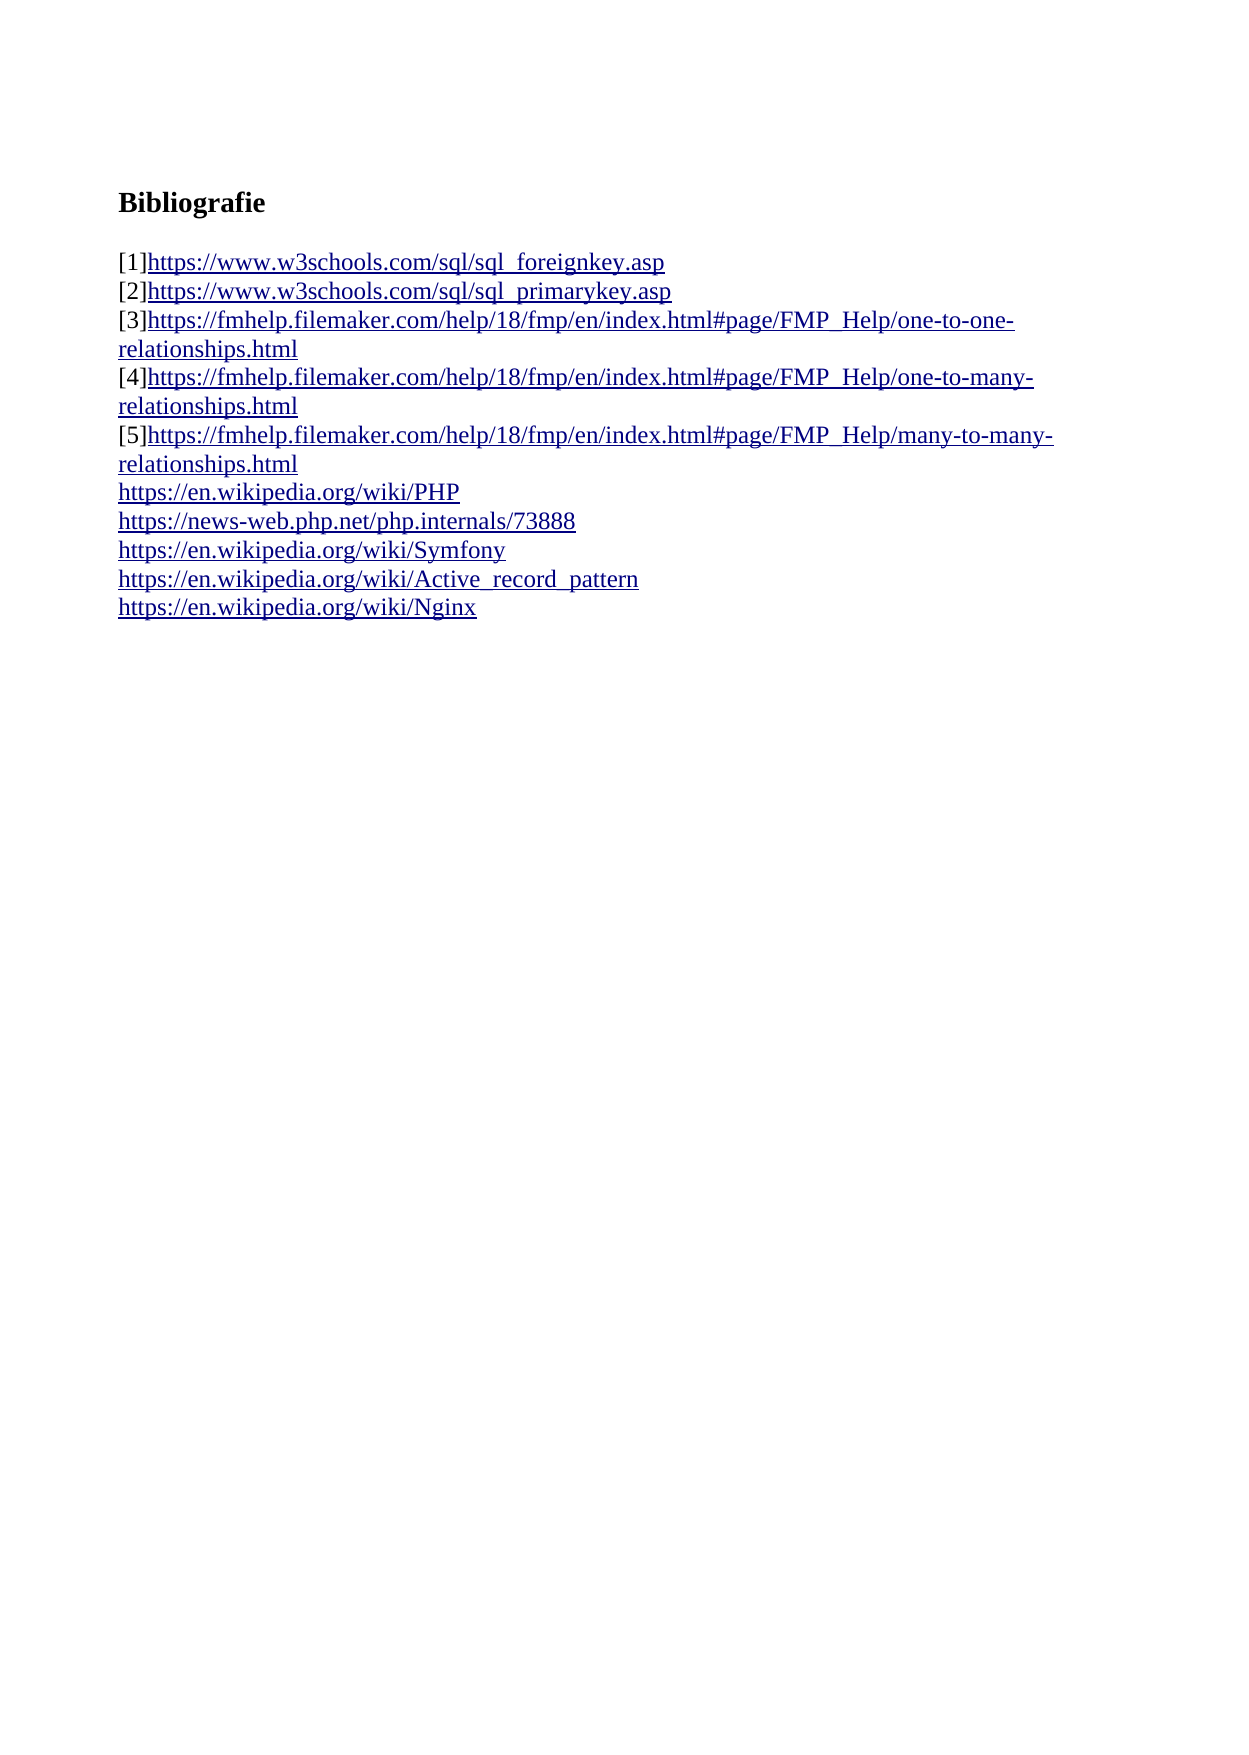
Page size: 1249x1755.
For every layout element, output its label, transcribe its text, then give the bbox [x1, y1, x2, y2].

text https://en.wikipedia.org/wiki/Active_record_pattern [118, 564, 1130, 592]
text [4]https://fmhelp.filemaker.com/help/18/fmp/en/index.html#page/FMP_Help/one-to-many-relationships.html [118, 362, 1130, 420]
text [2]https://www.w3schools.com/sql/sql_primarykey.asp [118, 276, 1130, 305]
text https://news-web.php.net/php.internals/73888 [118, 506, 1130, 535]
text [1]https://www.w3schools.com/sql/sql_foreignkey.asp [118, 247, 1130, 276]
text https://en.wikipedia.org/wiki/Nginx [118, 592, 1130, 621]
text https://en.wikipedia.org/wiki/PHP [118, 477, 1130, 506]
text [5]https://fmhelp.filemaker.com/help/18/fmp/en/index.html#page/FMP_Help/many-to-many-relationships.html [118, 420, 1130, 477]
text https://en.wikipedia.org/wiki/Symfony [118, 535, 1130, 564]
text Bibliografie [118, 185, 1130, 219]
text [3]https://fmhelp.filemaker.com/help/18/fmp/en/index.html#page/FMP_Help/one-to-one- relationships.html [118, 305, 1130, 362]
